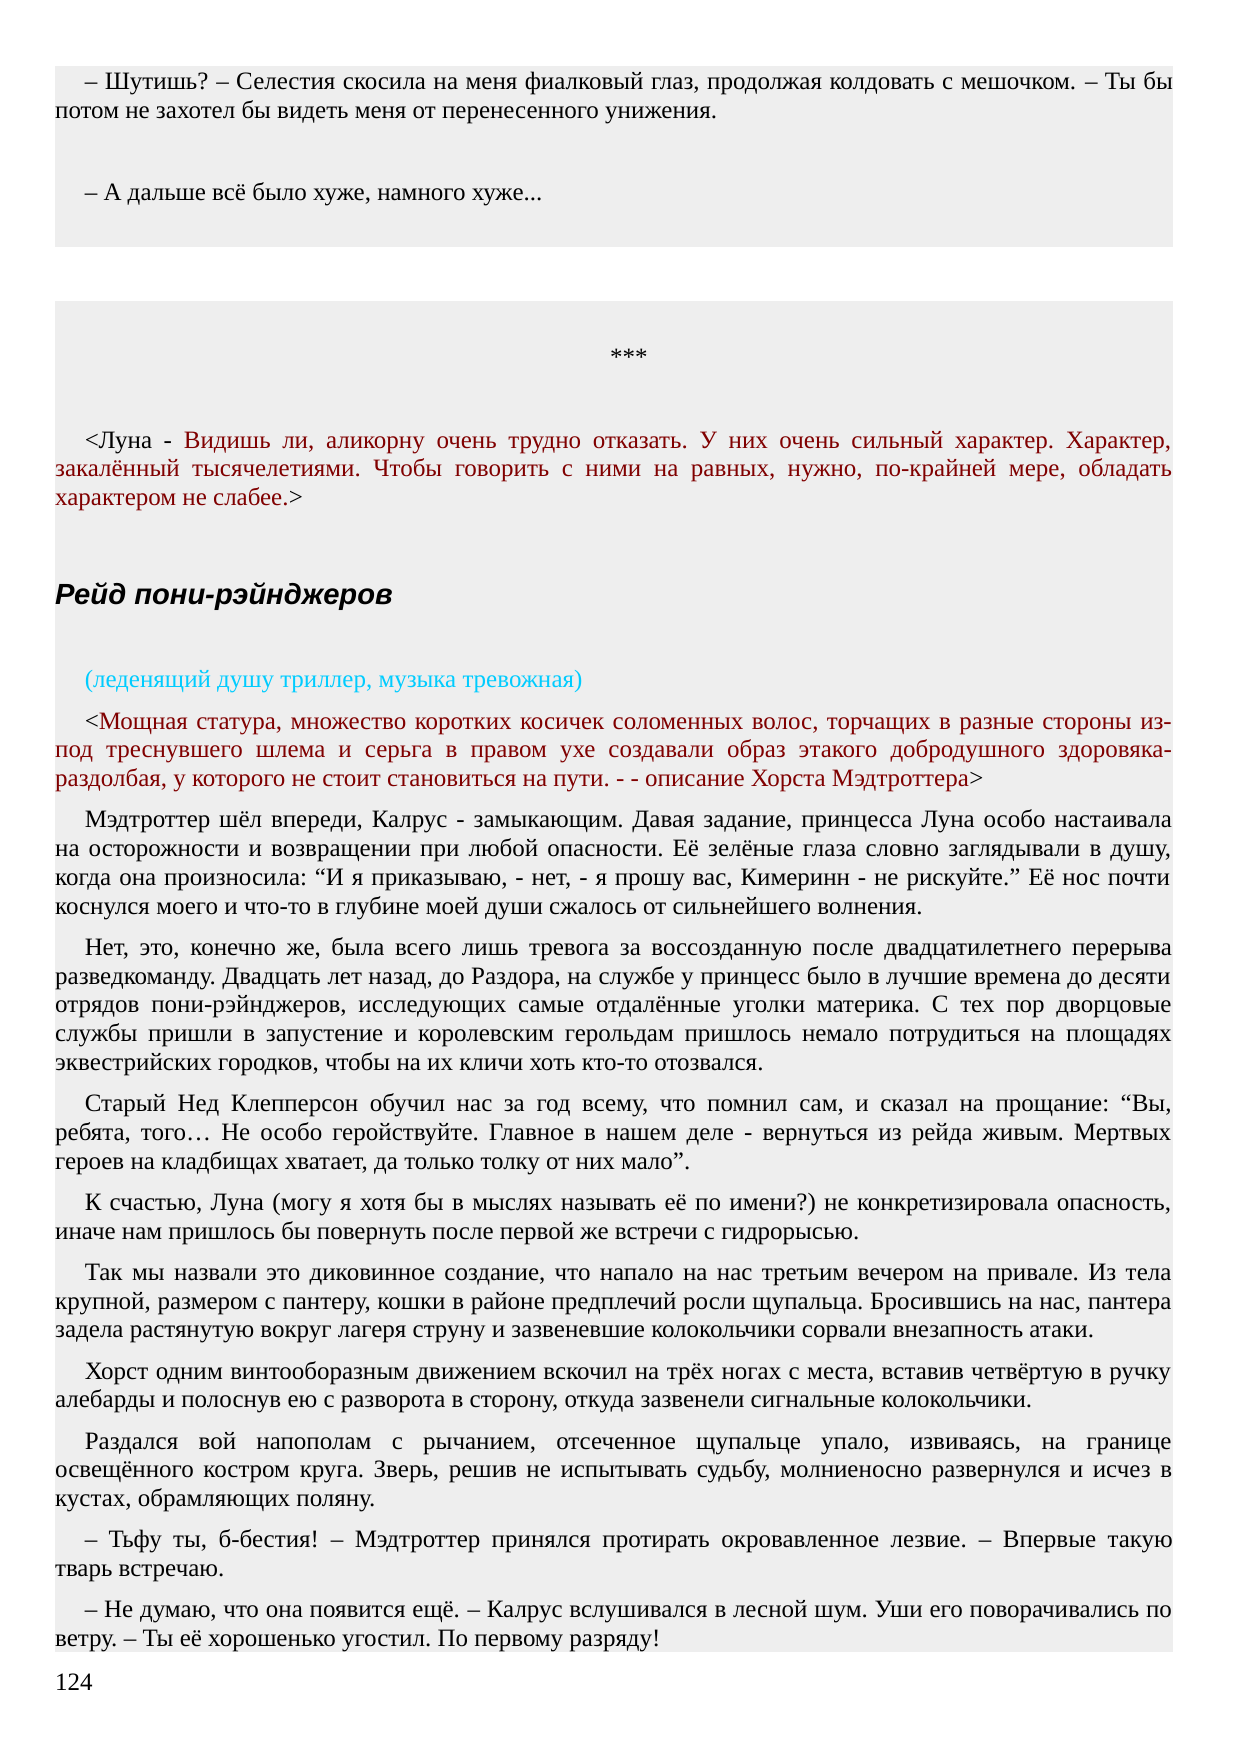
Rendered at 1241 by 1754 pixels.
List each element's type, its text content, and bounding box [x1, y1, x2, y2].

text – Тьфу ты, б-бестия! – Мэдтроттер принялся протирать окровавленное лезвие. – Впервые такую тварь встречаю. [55, 1524, 1173, 1582]
text К счастью, Луна (могу я хотя бы в мыслях называть её по имени?) не конкретизировала опасность, иначе нам пришлось бы повернуть после первой же встречи с гидрорысью. [55, 1187, 1173, 1244]
text – Шутишь? – Селестия скосила на меня фиалковый глаз, продолжая колдовать с мешочком. – Ты бы потом не захотел бы видеть меня от перенесенного унижения. [55, 66, 1173, 123]
text *** [55, 342, 1173, 371]
text – А дальше всё было хуже, намного хуже... [55, 177, 1173, 206]
text Так мы назвали это диковинное создание, что напало на нас третьим вечером на привале. Из тела крупной, размером с пантеру, кошки в районе предплечий росли щупальца. Бросившись на нас, пантера задела растянутую вокруг лагеря струну и зазвеневшие колокольчики сорвали внезапность атаки. [55, 1257, 1173, 1343]
text <Мощная статура, множество коротких косичек соломенных волос, торчащих в разные стороны из-под треснувшего шлема и серьга в правом ухе создавали образ этакого добродушного здоровяка-раздолбая, у которого не стоит становиться на пути. - - описание Хорста Мэдтроттера> [55, 706, 1173, 792]
text Старый Нед Клепперсон обучил нас за год всему, что помнил сам, и сказал на прощание: “Вы, ребята, того… Не особо геройствуйте. Главное в нашем деле - вернуться из рейда живым. Мертвых героев на кладбищах хватает, да только толку от них мало”. [55, 1088, 1173, 1174]
text <Луна - Видишь ли, аликорну очень трудно отказать. У них очень сильный характер. Характер, закалённый тысячелетиями. Чтобы говорить с ними на равных, нужно, по-крайней мере, обладать характером не слабее.> [55, 425, 1173, 511]
text Мэдтроттер шёл впереди, Калрус - замыкающим. Давая задание, принцесса Луна особо настаивала на осторожности и возвращении при любой опасности. Её зелёные глаза словно заглядывали в душу, когда она произносила: “И я приказываю, - нет, - я прошу вас, Кимеринн - не рискуйте.” Её нос почти коснулся моего и что-то в глубине моей души сжалось от сильнейшего волнения. [55, 804, 1173, 919]
text Нет, это, конечно же, была всего лишь тревога за воссозданную после двадцатилетнего перерыва разведкоманду. Двадцать лет назад, до Раздора, на службе у принцесс было в лучшие времена до десяти отрядов пони-рэйнджеров, исследующих самые отдалённые уголки материка. С тех пор дворцовые службы пришли в запустение и королевским герольдам пришлось немало потрудиться на площадях эквестрийских городков, чтобы на их кличи хоть кто-то отозвался. [55, 932, 1173, 1076]
text (леденящий душу триллер, музыка тревожная) [55, 664, 1173, 693]
text – Не думаю, что она появится ещё. – Калрус вслушивался в лесной шум. Уши его поворачивались по ветру. – Ты её хорошенько угостил. По первому разряду! [55, 1594, 1173, 1652]
text Хорст одним винтооборазным движением вскочил на трёх ногах с места, вставив четвёртую в ручку алебарды и полоснув ею с разворота в сторону, откуда зазвенели сигнальные колокольчики. [55, 1356, 1173, 1413]
subtitle Рейд пони-рэйнджеров [55, 577, 1173, 611]
text Раздался вой напополам с рычанием, отсеченное щупальце упало, извиваясь, на границе освещённого костром круга. Зверь, решив не испытывать судьбу, молниеносно развернулся и исчез в кустах, обрамляющих поляну. [55, 1426, 1173, 1512]
